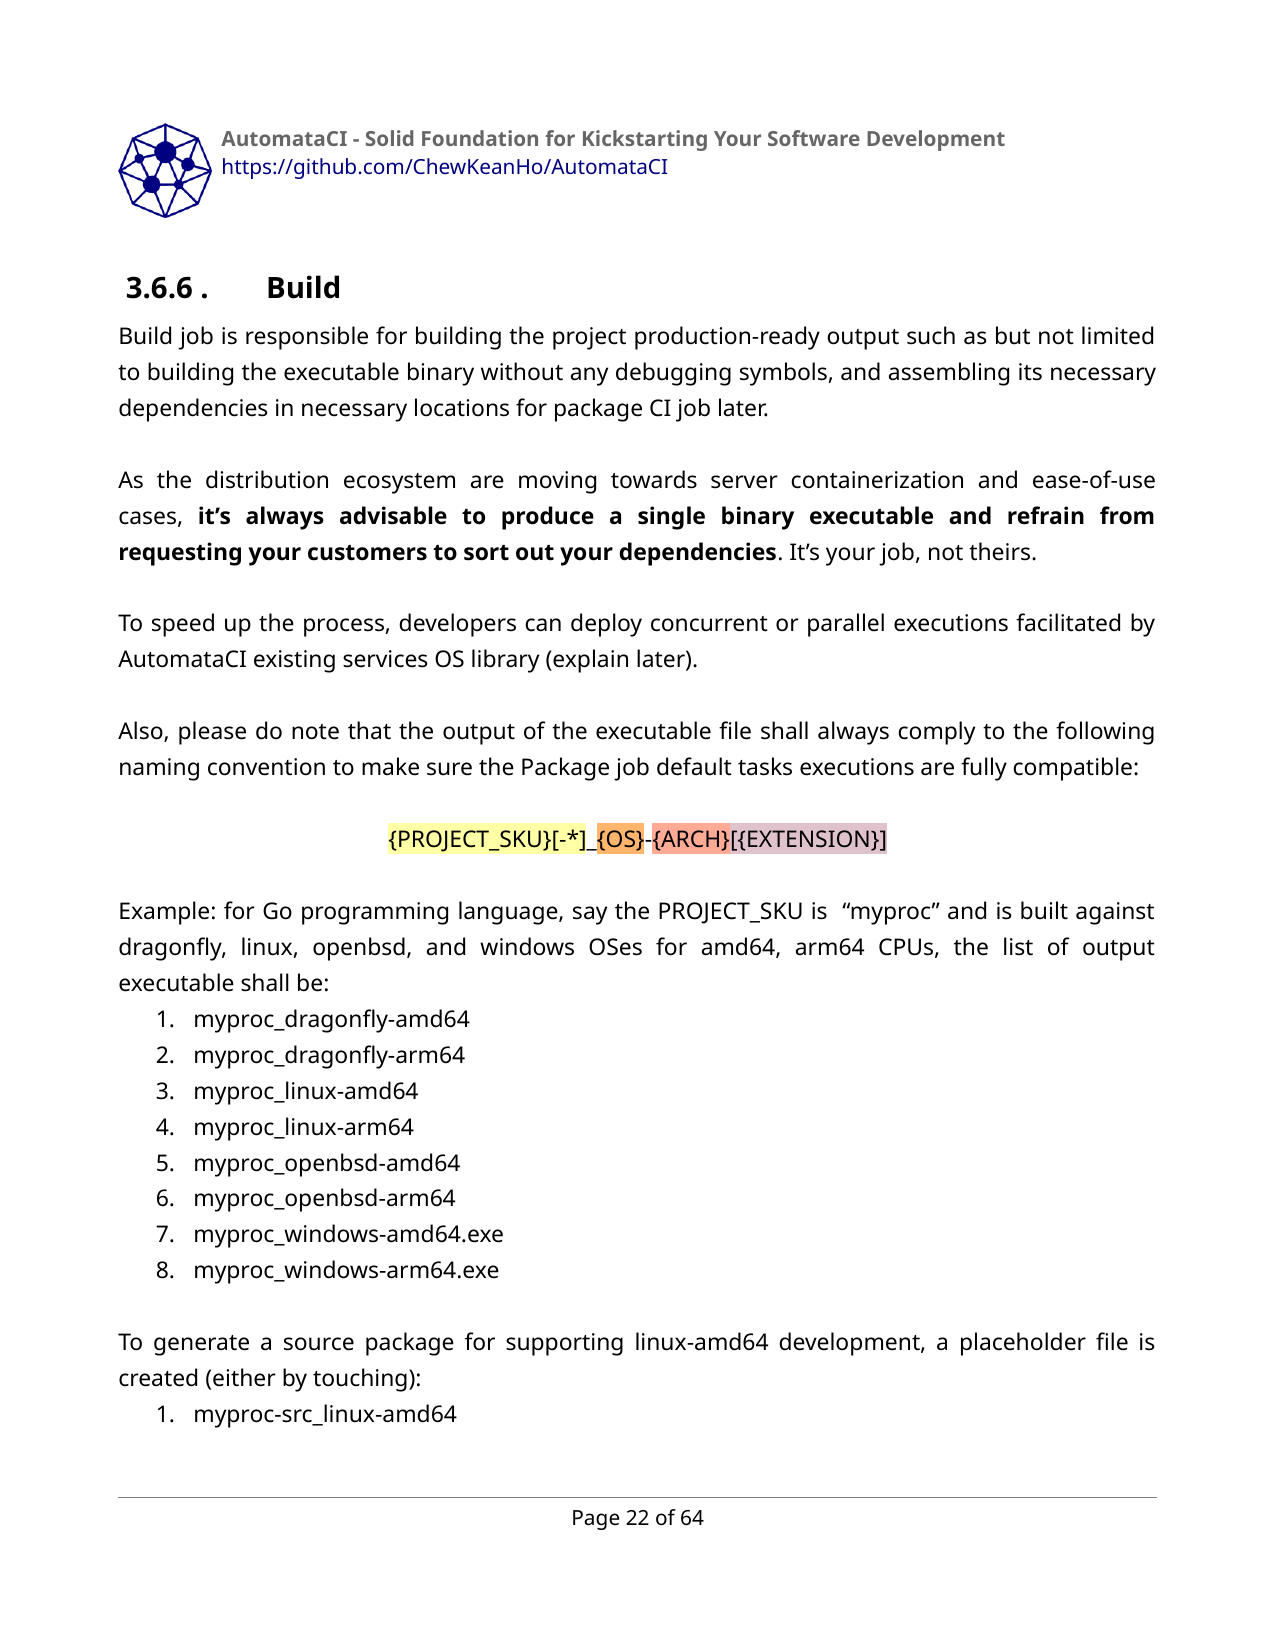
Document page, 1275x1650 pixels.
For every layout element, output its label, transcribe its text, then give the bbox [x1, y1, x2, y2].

text Build job is responsible for building the project production-ready output such as but not limited to building the executable binary without any debugging symbols, and assembling its necessary dependencies in necessary locations for package CI job later. [118, 320, 1157, 423]
list myproc_openbsd-amd64 [156, 1146, 1157, 1178]
text {PROJECT_SKU}[-*]_{OS}-{ARCH}[{EXTENSION}] [118, 823, 1157, 854]
text As the distribution ecosystem are moving towards server containerization and ease-of-use cases, it’s always advisable to produce a single binary executable and refrain from requesting your customers to sort out your dependencies. It’s your job, not theirs. [118, 464, 1157, 567]
list myproc_windows-amd64.exe [156, 1218, 1157, 1249]
list myproc_linux-amd64 [156, 1074, 1157, 1106]
list myproc_dragonfly-arm64 [156, 1039, 1157, 1070]
list myproc-src_linux-amd64 [156, 1398, 1157, 1429]
list myproc_dragonfly-amd64 [156, 1003, 1157, 1034]
text To speed up the process, developers can deploy concurrent or parallel executions facilitated by AutomataCI existing services OS library (explain later). [118, 607, 1157, 674]
text Example: for Go programming language, say the PROJECT_SKU is “myproc” and is built against dragonfly, linux, openbsd, and windows OSes for amd64, arm64 CPUs, the list of output executable shall be: [118, 895, 1157, 998]
subtitle Build [118, 267, 1157, 307]
text To generate a source package for supporting linux-amd64 development, a placeholder file is created (either by touching): [118, 1326, 1157, 1393]
list myproc_windows-arm64.exe [156, 1254, 1157, 1286]
list myproc_openbsd-arm64 [156, 1182, 1157, 1214]
text Also, please do note that the output of the executable file shall always comply to the following naming convention to make sure the Package job default tasks executions are fully compatible: [118, 715, 1157, 782]
picture [118, 123, 212, 218]
list myproc_linux-arm64 [156, 1111, 1157, 1142]
